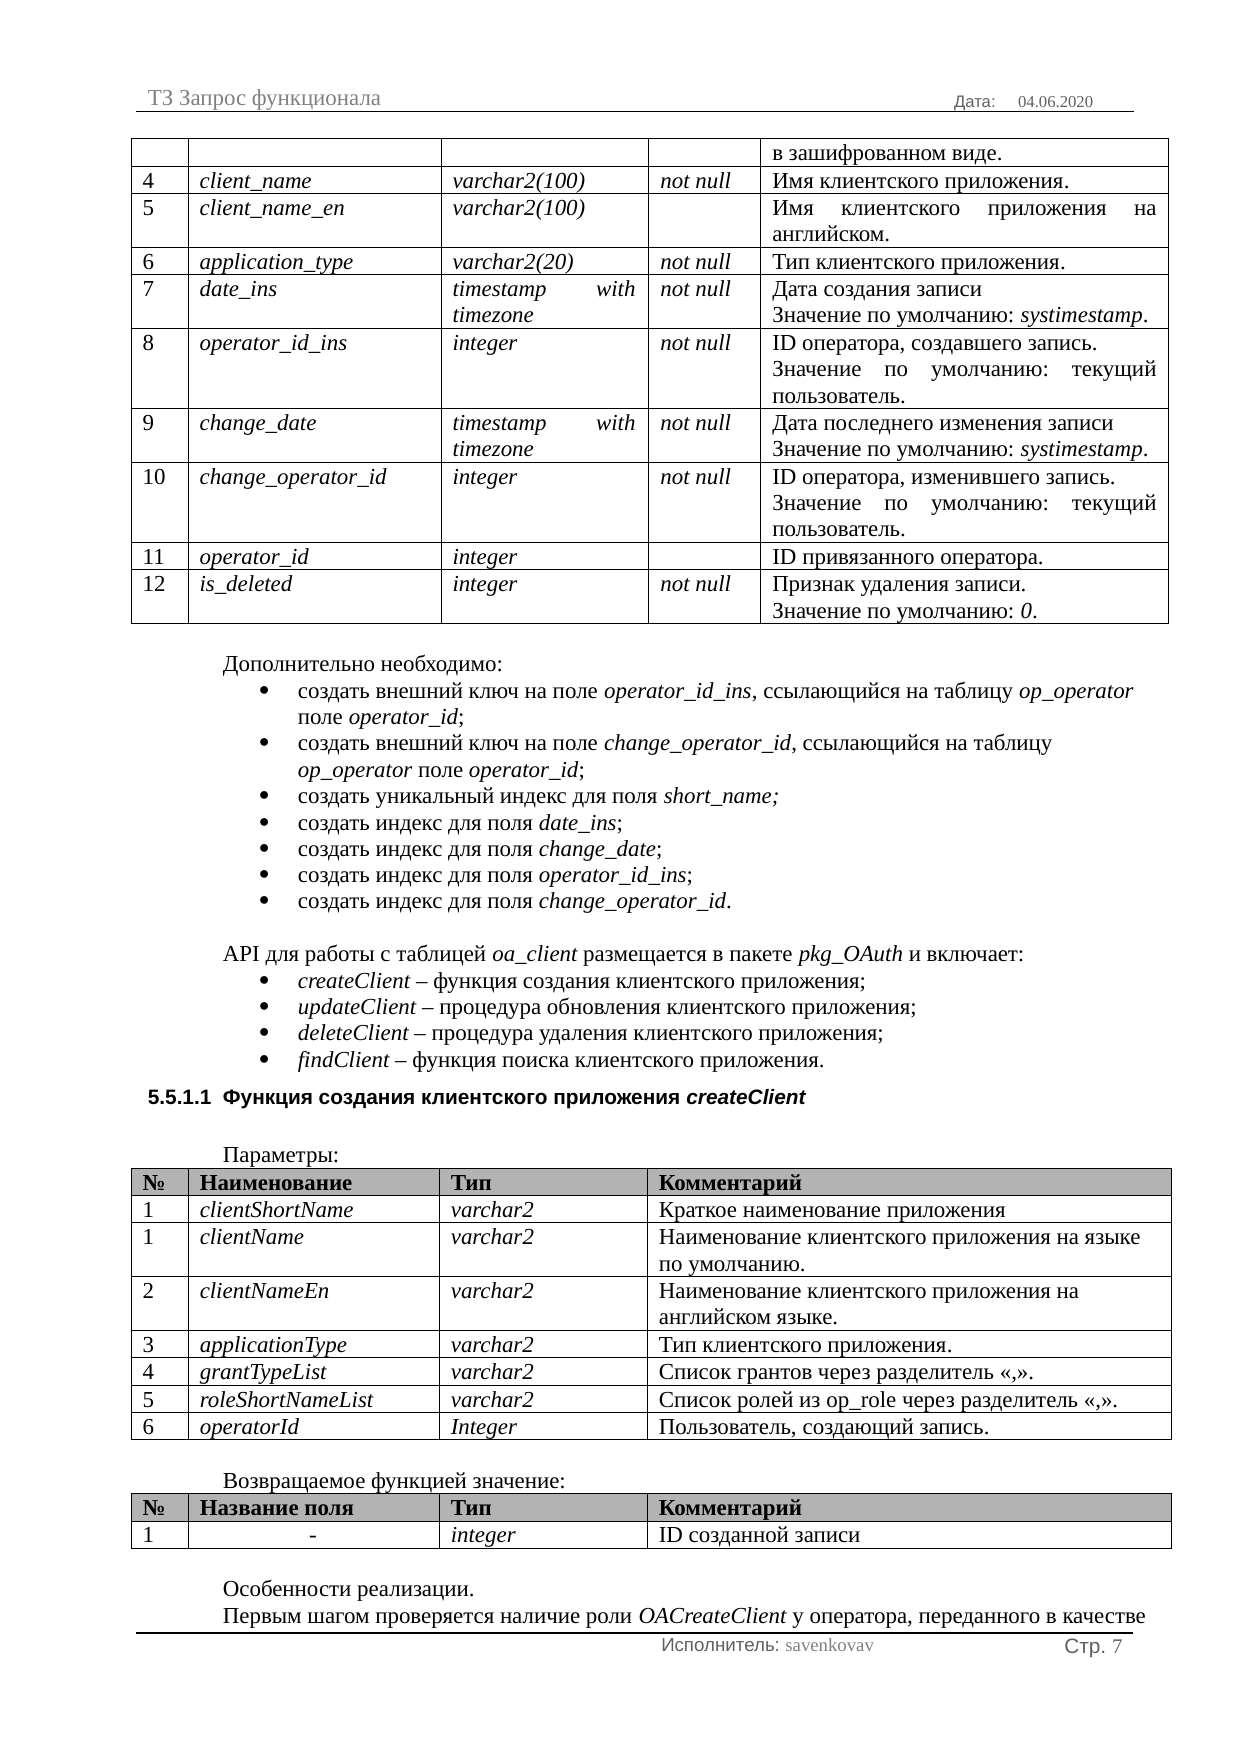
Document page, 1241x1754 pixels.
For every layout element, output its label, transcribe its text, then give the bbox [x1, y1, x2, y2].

table_cell operatorId [189, 1413, 439, 1439]
table_header Тип [440, 1169, 647, 1195]
table_cell is_deleted [189, 570, 441, 623]
table_header Название поля [189, 1494, 439, 1521]
table_cell operator_id [189, 543, 441, 569]
table_cell not null [649, 409, 760, 462]
table_cell varchar2 [440, 1386, 647, 1412]
list deleteClient – процедура удаления клиентского приложения; [260, 1019, 1152, 1046]
table_cell Тип клиентского приложения. [761, 248, 1168, 274]
table_cell [189, 139, 441, 166]
table_cell ID созданной записи [648, 1522, 1171, 1548]
table_cell varchar2(100) [442, 167, 648, 193]
table_cell integer [440, 1522, 647, 1548]
table_cell clientShortName [189, 1196, 439, 1222]
table_cell [649, 194, 760, 247]
table_header Тип [440, 1494, 647, 1521]
table_cell [649, 139, 760, 166]
text Дополнительно необходимо: [223, 650, 1152, 677]
table_cell 3 [132, 1331, 188, 1357]
table_cell varchar2 [440, 1277, 647, 1330]
table_cell 9 [132, 409, 188, 462]
table_cell 11 [132, 543, 188, 569]
table_cell integer [442, 329, 648, 408]
table_cell 8 [132, 329, 188, 408]
table_cell 4 [132, 1358, 188, 1384]
table_cell Integer [440, 1413, 647, 1439]
text Параметры: [223, 1141, 1152, 1167]
table_cell 1 [132, 1223, 188, 1276]
table_cell not null [649, 248, 760, 274]
table_cell - [189, 1522, 439, 1548]
table_cell varchar2 [440, 1358, 647, 1384]
table_cell grantTypeList [189, 1358, 439, 1384]
table_cell not null [649, 463, 760, 542]
table_cell Имя клиентского приложения. [761, 167, 1168, 193]
table_cell varchar2 [440, 1196, 647, 1222]
table_cell timestamp with timezone [442, 275, 648, 328]
table_cell Список грантов через разделитель «,». [648, 1358, 1171, 1384]
table_header Комментарий [648, 1169, 1171, 1195]
text Возвращаемое функцией значение: [223, 1467, 1152, 1493]
table_cell Пользователь, создающий запись. [648, 1413, 1171, 1439]
table_cell [442, 139, 648, 166]
table_cell 5 [132, 1386, 188, 1412]
table_cell 1 [132, 1522, 188, 1548]
table_cell integer [442, 570, 648, 623]
list создать индекс для поля operator_id_ins; [260, 861, 1152, 888]
table_cell 1 [132, 1196, 188, 1222]
table_cell 5 [132, 194, 188, 247]
table_cell clientNameEn [189, 1277, 439, 1330]
list создать индекс для поля date_ins; [260, 808, 1152, 835]
table_cell Наименование клиентского приложения на английском языке. [648, 1277, 1171, 1330]
subtitle Функция создания клиентского приложения createClient [148, 1084, 1152, 1108]
table_cell varchar2(20) [442, 248, 648, 274]
table_cell Дата последнего изменения записи Значение по умолчанию: systimestamp. [761, 409, 1168, 462]
table_cell 12 [132, 570, 188, 623]
table_cell в зашифрованном виде. [761, 139, 1168, 166]
list findClient – функция поиска клиентского приложения. [260, 1046, 1152, 1072]
table_cell Имя клиентского приложения на английском. [761, 194, 1168, 247]
table_cell operator_id_ins [189, 329, 441, 408]
list создать внешний ключ на поле change_operator_id, ссылающийся на таблицу op_operator поле operator_id; [260, 729, 1152, 782]
table_header № [132, 1494, 188, 1521]
table_header Наименование [189, 1169, 439, 1195]
table_cell change_date [189, 409, 441, 462]
table_cell Признак удаления записи. Значение по умолчанию: 0. [761, 570, 1168, 623]
list updateClient – процедура обновления клиентского приложения; [260, 993, 1152, 1019]
table_cell client_name [189, 167, 441, 193]
list создать индекс для поля change_date; [260, 835, 1152, 861]
table_cell ID привязанного оператора. [761, 543, 1168, 569]
text Особенности реализации. [223, 1575, 1152, 1602]
table_cell 10 [132, 463, 188, 542]
list создать уникальный индекс для поля short_name; [260, 782, 1152, 808]
list создать внешний ключ на поле operator_id_ins, ссылающийся на таблицу op_operator поле operator_id; [260, 677, 1152, 729]
table_cell not null [649, 570, 760, 623]
table_cell change_operator_id [189, 463, 441, 542]
table_cell Краткое наименование приложения [648, 1196, 1171, 1222]
text Первым шагом проверяется наличие роли OACreateClient у оператора, переданного в качестве [223, 1602, 1152, 1628]
table_cell 7 [132, 275, 188, 328]
table_cell varchar2 [440, 1331, 647, 1357]
table_cell integer [442, 463, 648, 542]
table_cell client_name_en [189, 194, 441, 247]
table_cell roleShortNameList [189, 1386, 439, 1412]
table_cell clientName [189, 1223, 439, 1276]
table_cell varchar2(100) [442, 194, 648, 247]
table_cell Список ролей из op_role через разделитель «,». [648, 1386, 1171, 1412]
text API для работы с таблицей oa_client размещается в пакете pkg_OAuth и включает: [223, 940, 1152, 967]
table_cell Наименование клиентского приложения на языке по умолчанию. [648, 1223, 1171, 1276]
table_cell [132, 139, 188, 166]
table_cell 6 [132, 1413, 188, 1439]
table_cell not null [649, 275, 760, 328]
table_cell Дата создания записи Значение по умолчанию: systimestamp. [761, 275, 1168, 328]
table_cell 4 [132, 167, 188, 193]
table_cell not null [649, 329, 760, 408]
table_cell Тип клиентского приложения. [648, 1331, 1171, 1357]
table_cell application_type [189, 248, 441, 274]
table_cell 2 [132, 1277, 188, 1330]
table_cell integer [442, 543, 648, 569]
table_cell ID оператора, создавшего запись. Значение по умолчанию: текущий пользователь. [761, 329, 1168, 408]
list создать индекс для поля change_operator_id. [260, 888, 1152, 914]
table_cell not null [649, 167, 760, 193]
table_cell applicationType [189, 1331, 439, 1357]
table_cell timestamp with timezone [442, 409, 648, 462]
table_cell date_ins [189, 275, 441, 328]
table_cell [649, 543, 760, 569]
table_cell 6 [132, 248, 188, 274]
table_cell ID оператора, изменившего запись. Значение по умолчанию: текущий пользователь. [761, 463, 1168, 542]
table_header Комментарий [648, 1494, 1171, 1521]
list createClient – функция создания клиентского приложения; [260, 967, 1152, 993]
table_cell varchar2 [440, 1223, 647, 1276]
table_header № [132, 1169, 188, 1195]
